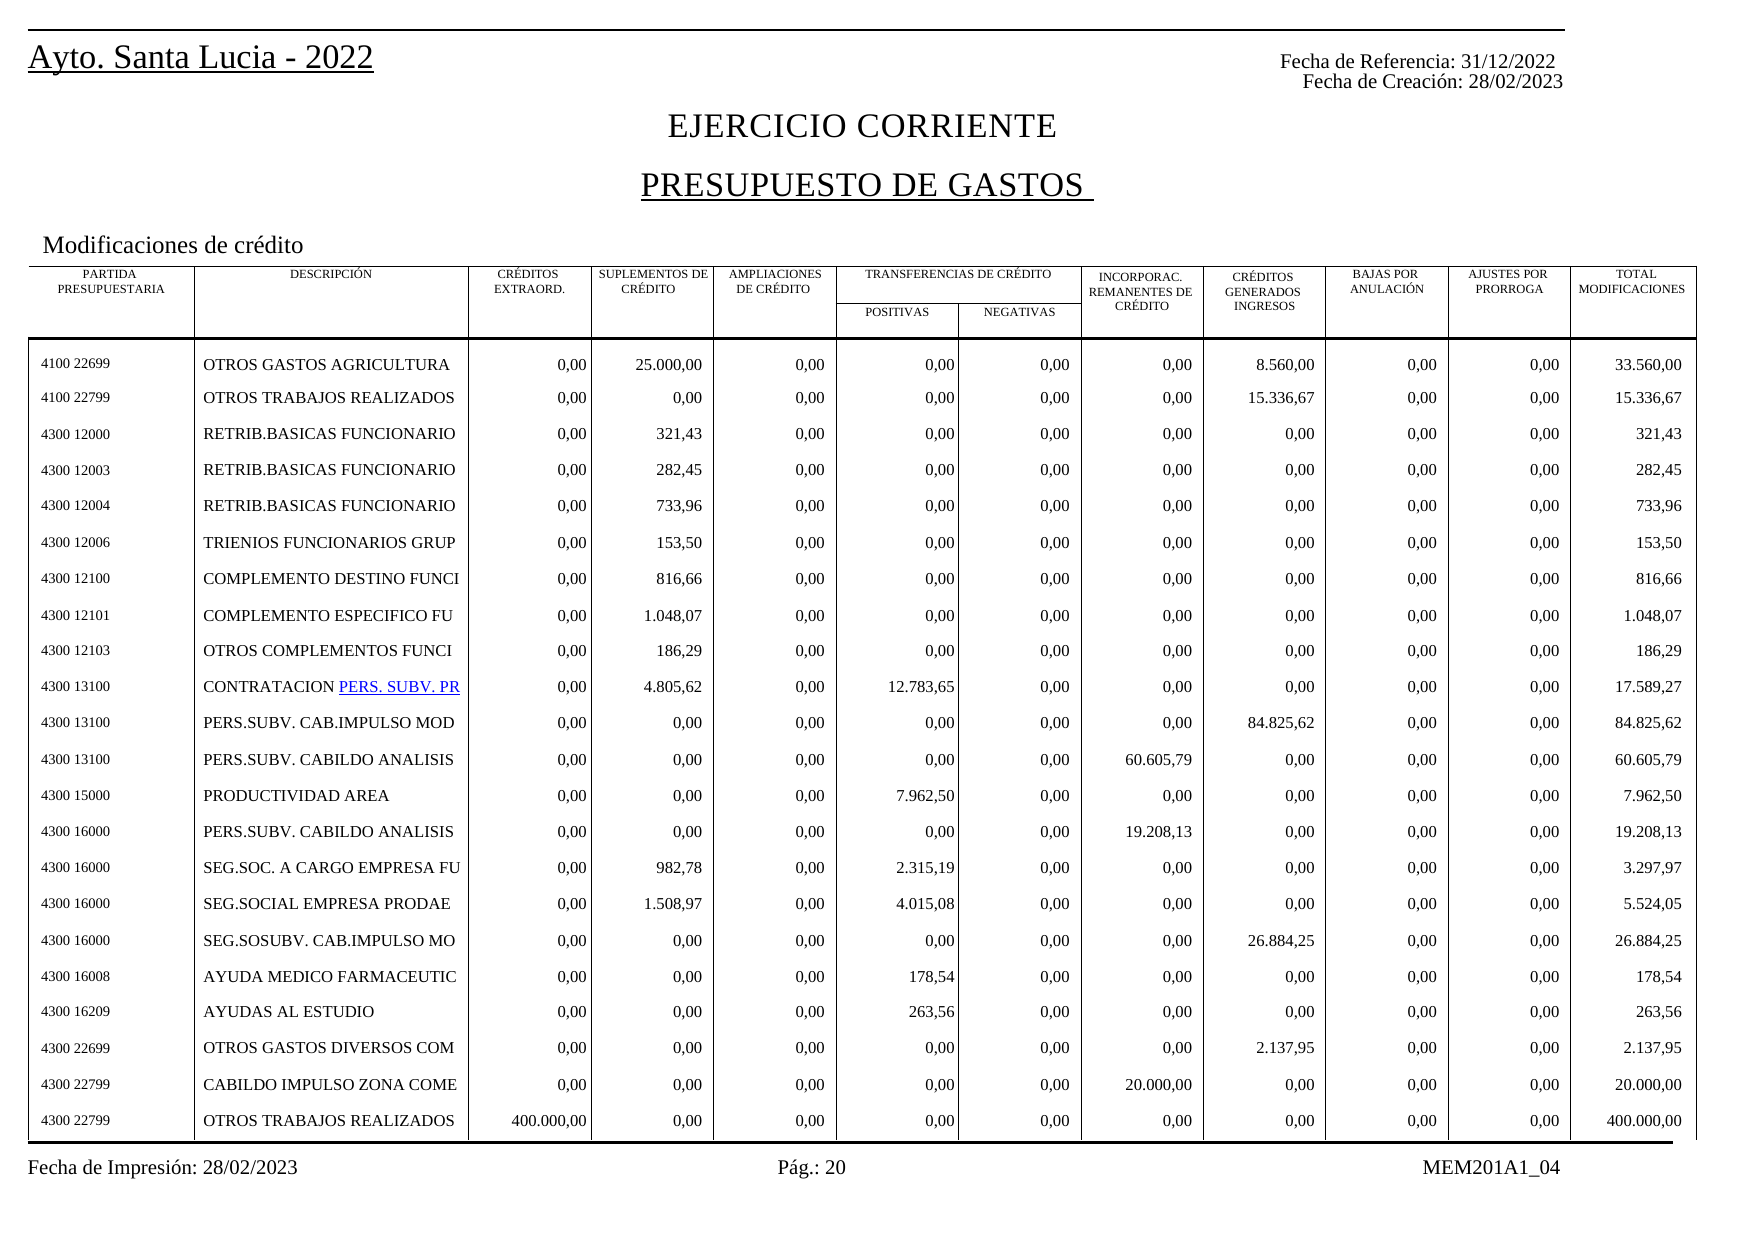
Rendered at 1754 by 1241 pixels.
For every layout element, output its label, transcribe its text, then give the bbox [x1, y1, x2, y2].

text Ayto. Santa Lucia - 2022 Fecha de Referencia: 31/12/2022 [27, 40, 1697, 76]
table_cell 0,00 [1082, 596, 1203, 632]
table_cell 0,00 [1326, 596, 1448, 632]
table_cell 0,00 [1449, 922, 1570, 957]
table_cell 2.137,95 [1571, 1030, 1696, 1066]
table_cell 4.015,08 [837, 885, 958, 922]
table_cell 4.805,62 [592, 669, 713, 704]
table_cell 0,00 [959, 560, 1081, 596]
table_cell 0,00 [1204, 524, 1325, 560]
table_cell 0,00 [959, 452, 1081, 487]
table_cell 0,00 [1326, 669, 1448, 704]
table_cell 0,00 [592, 1066, 713, 1102]
table_cell 0,00 [837, 560, 958, 596]
table_cell 0,00 [959, 1030, 1081, 1066]
table_cell 0,00 [1204, 1066, 1325, 1102]
table_header BAJAS POR ANULACIÓN [1326, 267, 1448, 337]
table_cell 0,00 [1449, 1066, 1570, 1102]
table_cell 1.048,07 [1571, 596, 1696, 632]
table_cell 0,00 [1326, 340, 1448, 379]
table_cell 982,78 [592, 849, 713, 885]
table_cell 0,00 [469, 452, 591, 487]
table_cell 0,00 [1204, 885, 1325, 922]
table_cell 0,00 [714, 885, 836, 922]
table_cell 0,00 [714, 922, 836, 957]
table_cell 0,00 [714, 596, 836, 632]
table_cell 12.783,65 [837, 669, 958, 704]
table_cell 0,00 [1449, 994, 1570, 1030]
table_cell 4300 12100 [29, 560, 194, 596]
table_cell 0,00 [1082, 560, 1203, 596]
table_cell 0,00 [1326, 813, 1448, 849]
table_header DESCRIPCIÓN [195, 267, 468, 337]
table_cell POSITIVAS [837, 304, 958, 337]
table_cell 0,00 [469, 849, 591, 885]
table_cell 0,00 [469, 669, 591, 704]
table_cell 0,00 [1326, 994, 1448, 1030]
table_cell 0,00 [592, 741, 713, 777]
table_cell 0,00 [592, 813, 713, 849]
table_cell OTROS TRABAJOS REALIZADOS [195, 1102, 468, 1140]
table_cell 0,00 [1204, 994, 1325, 1030]
table_cell 4300 22699 [29, 1030, 194, 1066]
table_cell 4300 13100 [29, 741, 194, 777]
table_cell 0,00 [1326, 1102, 1448, 1140]
table_cell 0,00 [959, 741, 1081, 777]
table_cell 0,00 [592, 705, 713, 741]
table_cell 0,00 [469, 1030, 591, 1066]
table_cell 0,00 [1326, 560, 1448, 596]
table_cell PRODUCTIVIDAD AREA [195, 777, 468, 813]
table_cell 0,00 [837, 416, 958, 452]
table_cell 0,00 [469, 1066, 591, 1102]
table_cell 0,00 [959, 922, 1081, 957]
table_cell 0,00 [1082, 849, 1203, 885]
table_cell 0,00 [1449, 669, 1570, 704]
table_cell 0,00 [469, 741, 591, 777]
table_cell PERS.SUBV. CABILDO ANALISIS [195, 741, 468, 777]
table_cell 153,50 [1571, 524, 1696, 560]
table_cell COMPLEMENTO DESTINO FUNCI [195, 560, 468, 596]
table_cell 0,00 [959, 958, 1081, 993]
table_cell 0,00 [714, 416, 836, 452]
table_cell 5.524,05 [1571, 885, 1696, 922]
text EJERCICIO CORRIENTE [27, 108, 1697, 144]
table_cell 4300 12000 [29, 416, 194, 452]
table_cell NEGATIVAS [959, 304, 1081, 337]
text Fecha de Impresión: 28/02/2023 Pág.: 20 MEM201A1_04 [27, 1156, 1697, 1179]
table_cell 0,00 [1204, 416, 1325, 452]
table_cell SEG.SOC. A CARGO EMPRESA FU [195, 849, 468, 885]
table_cell 186,29 [1571, 632, 1696, 668]
table_cell 0,00 [469, 488, 591, 524]
table_cell 25.000,00 [592, 340, 713, 379]
table_cell 0,00 [1082, 524, 1203, 560]
table_cell 0,00 [1082, 452, 1203, 487]
table_cell 0,00 [469, 958, 591, 993]
table_cell 4300 22799 [29, 1102, 194, 1140]
table_cell 0,00 [837, 340, 958, 379]
table_cell 0,00 [469, 777, 591, 813]
table_cell AYUDA MEDICO FARMACEUTIC [195, 958, 468, 993]
table_cell 4300 12006 [29, 524, 194, 560]
table_cell 816,66 [1571, 560, 1696, 596]
table_cell 0,00 [1082, 669, 1203, 704]
table_cell 33.560,00 [1571, 340, 1696, 379]
table_cell 0,00 [959, 777, 1081, 813]
table_cell 321,43 [592, 416, 713, 452]
table_cell 60.605,79 [1571, 741, 1696, 777]
table_cell PERS.SUBV. CAB.IMPULSO MOD [195, 705, 468, 741]
table_cell 0,00 [837, 1066, 958, 1102]
table_cell 816,66 [592, 560, 713, 596]
table_cell 263,56 [837, 994, 958, 1030]
table_cell 0,00 [714, 1066, 836, 1102]
table_cell 84.825,62 [1204, 705, 1325, 741]
table_cell 0,00 [1326, 452, 1448, 487]
table_cell 282,45 [592, 452, 713, 487]
table_cell 0,00 [837, 596, 958, 632]
table_cell 15.336,67 [1204, 379, 1325, 416]
table_cell 0,00 [1326, 741, 1448, 777]
table_cell 0,00 [1449, 632, 1570, 668]
table_cell 26.884,25 [1571, 922, 1696, 957]
table_cell 0,00 [1326, 849, 1448, 885]
table_cell 0,00 [1449, 849, 1570, 885]
table_cell 0,00 [837, 922, 958, 957]
table_cell 20.000,00 [1571, 1066, 1696, 1102]
table_cell 0,00 [1326, 705, 1448, 741]
table_cell 4300 15000 [29, 777, 194, 813]
table_cell 400.000,00 [469, 1102, 591, 1140]
table_cell 0,00 [837, 452, 958, 487]
table_cell 0,00 [1449, 340, 1570, 379]
table_cell 0,00 [714, 813, 836, 849]
table_cell 0,00 [837, 705, 958, 741]
table_cell 0,00 [1326, 922, 1448, 957]
table_cell 733,96 [592, 488, 713, 524]
table_cell 0,00 [1449, 885, 1570, 922]
table_header SUPLEMENTOS DE CRÉDITO [592, 267, 713, 337]
table_cell 0,00 [1326, 632, 1448, 668]
table_cell 0,00 [1204, 488, 1325, 524]
text Modificaciones de crédito [42, 232, 1697, 258]
table_cell 17.589,27 [1571, 669, 1696, 704]
table_cell 4300 16000 [29, 813, 194, 849]
table_cell 321,43 [1571, 416, 1696, 452]
table_cell CABILDO IMPULSO ZONA COME [195, 1066, 468, 1102]
table_cell 0,00 [592, 1102, 713, 1140]
table_cell 263,56 [1571, 994, 1696, 1030]
table_cell 0,00 [714, 958, 836, 993]
table_cell 0,00 [1204, 1102, 1325, 1140]
table_header PARTIDA PRESUPUESTARIA [29, 267, 194, 337]
table_cell 0,00 [959, 340, 1081, 379]
table_cell 0,00 [592, 1030, 713, 1066]
table_cell 19.208,13 [1082, 813, 1203, 849]
table_cell 0,00 [1204, 741, 1325, 777]
table_cell 0,00 [714, 560, 836, 596]
table_cell 0,00 [714, 994, 836, 1030]
table_cell 0,00 [714, 1030, 836, 1066]
table_cell 0,00 [837, 741, 958, 777]
table_cell 0,00 [1449, 596, 1570, 632]
table_cell 0,00 [959, 488, 1081, 524]
table_cell 4300 13100 [29, 705, 194, 741]
table_cell 26.884,25 [1204, 922, 1325, 957]
table_cell 0,00 [1082, 705, 1203, 741]
table_cell 4100 22699 [29, 340, 194, 379]
table_cell TRIENIOS FUNCIONARIOS GRUP [195, 524, 468, 560]
table_cell 0,00 [837, 524, 958, 560]
table_cell 4300 12004 [29, 488, 194, 524]
table_cell RETRIB.BASICAS FUNCIONARIO [195, 488, 468, 524]
table_cell 0,00 [1449, 560, 1570, 596]
table_cell 3.297,97 [1571, 849, 1696, 885]
table_cell 733,96 [1571, 488, 1696, 524]
table_cell 0,00 [959, 632, 1081, 668]
table_header CRÉDITOS EXTRAORD. [469, 267, 591, 337]
table_cell 0,00 [714, 632, 836, 668]
table_cell 20.000,00 [1082, 1066, 1203, 1102]
table_cell 0,00 [469, 705, 591, 741]
table_cell OTROS GASTOS DIVERSOS COM [195, 1030, 468, 1066]
table_cell 4300 16000 [29, 922, 194, 957]
table_cell OTROS TRABAJOS REALIZADOS [195, 379, 468, 416]
table_cell 0,00 [1326, 379, 1448, 416]
table_cell 178,54 [837, 958, 958, 993]
table_cell SEG.SOCIAL EMPRESA PRODAE [195, 885, 468, 922]
table_cell 0,00 [469, 340, 591, 379]
table_cell 0,00 [1326, 885, 1448, 922]
table_cell 0,00 [959, 1066, 1081, 1102]
table_cell 0,00 [469, 885, 591, 922]
table_cell 4300 12101 [29, 596, 194, 632]
table_cell 0,00 [1449, 958, 1570, 993]
table_cell 0,00 [1449, 524, 1570, 560]
table_cell 4300 13100 [29, 669, 194, 704]
table_cell 0,00 [1449, 705, 1570, 741]
table_cell 0,00 [469, 813, 591, 849]
table_cell 60.605,79 [1082, 741, 1203, 777]
table_cell PERS.SUBV. CABILDO ANALISIS [195, 813, 468, 849]
table_cell OTROS COMPLEMENTOS FUNCI [195, 632, 468, 668]
table_cell 0,00 [469, 994, 591, 1030]
table_cell 4300 16209 [29, 994, 194, 1030]
table_cell 0,00 [1449, 416, 1570, 452]
table_cell 7.962,50 [1571, 777, 1696, 813]
text PRESUPUESTO DE GASTOS [27, 167, 1697, 204]
table_cell 0,00 [1204, 560, 1325, 596]
table_cell 0,00 [959, 416, 1081, 452]
table_cell 84.825,62 [1571, 705, 1696, 741]
table_cell 0,00 [959, 885, 1081, 922]
table_cell 0,00 [714, 1102, 836, 1140]
table_cell 178,54 [1571, 958, 1696, 993]
table_cell 0,00 [1204, 632, 1325, 668]
table_cell 0,00 [469, 922, 591, 957]
table_cell 0,00 [959, 596, 1081, 632]
table_cell 153,50 [592, 524, 713, 560]
table_cell 0,00 [1204, 777, 1325, 813]
table_cell 0,00 [837, 1102, 958, 1140]
table_cell 0,00 [714, 849, 836, 885]
table_cell 0,00 [592, 994, 713, 1030]
table_cell 0,00 [959, 669, 1081, 704]
table_cell 4300 16008 [29, 958, 194, 993]
table_cell 4300 12103 [29, 632, 194, 668]
table_cell 0,00 [1204, 849, 1325, 885]
table_cell 2.137,95 [1204, 1030, 1325, 1066]
table_cell 15.336,67 [1571, 379, 1696, 416]
table_cell 0,00 [469, 596, 591, 632]
table_cell 0,00 [714, 488, 836, 524]
table_cell 0,00 [1326, 524, 1448, 560]
table_cell 0,00 [469, 632, 591, 668]
table_cell RETRIB.BASICAS FUNCIONARIO [195, 452, 468, 487]
table_header AJUSTES POR PRORROGA [1449, 267, 1570, 337]
table_cell 0,00 [714, 452, 836, 487]
table_cell 0,00 [959, 1102, 1081, 1140]
table_cell 0,00 [714, 705, 836, 741]
table_cell 0,00 [1082, 885, 1203, 922]
table_cell 0,00 [1326, 777, 1448, 813]
table_cell AYUDAS AL ESTUDIO [195, 994, 468, 1030]
table_cell 0,00 [1326, 1030, 1448, 1066]
table_cell 0,00 [592, 922, 713, 957]
table_cell 0,00 [1082, 958, 1203, 993]
table_cell 1.508,97 [592, 885, 713, 922]
table_cell 0,00 [1204, 813, 1325, 849]
table_cell 0,00 [1082, 1030, 1203, 1066]
table_cell 0,00 [1204, 452, 1325, 487]
table_header CRÉDITOS GENERADOS INGRESOS [1204, 267, 1325, 337]
table_cell 0,00 [469, 416, 591, 452]
table_cell 0,00 [1449, 379, 1570, 416]
table_cell 0,00 [959, 524, 1081, 560]
table_cell 1.048,07 [592, 596, 713, 632]
table_cell 0,00 [1082, 922, 1203, 957]
table_cell 0,00 [714, 379, 836, 416]
table_cell 0,00 [837, 488, 958, 524]
table_cell OTROS GASTOS AGRICULTURA [195, 340, 468, 379]
table_cell 7.962,50 [837, 777, 958, 813]
table_cell 4300 16000 [29, 885, 194, 922]
table_cell 0,00 [1204, 958, 1325, 993]
table_cell 0,00 [714, 741, 836, 777]
table_cell 2.315,19 [837, 849, 958, 885]
table_cell 0,00 [959, 994, 1081, 1030]
table_cell 4300 12003 [29, 452, 194, 487]
table_cell 0,00 [1449, 1030, 1570, 1066]
table_cell 0,00 [1449, 741, 1570, 777]
table_cell 0,00 [959, 813, 1081, 849]
table_cell 0,00 [592, 379, 713, 416]
table_cell 0,00 [1449, 488, 1570, 524]
table_cell RETRIB.BASICAS FUNCIONARIO [195, 416, 468, 452]
table_cell 0,00 [959, 379, 1081, 416]
table_cell 0,00 [469, 524, 591, 560]
table_cell CONTRATACION PERS. SUBV. PR [195, 669, 468, 704]
table_cell 282,45 [1571, 452, 1696, 487]
table_cell 0,00 [714, 669, 836, 704]
table_cell 0,00 [1326, 488, 1448, 524]
table_cell 0,00 [1082, 488, 1203, 524]
table_cell 0,00 [1326, 416, 1448, 452]
table_cell 400.000,00 [1571, 1102, 1696, 1140]
table_header TOTAL MODIFICACIONES [1571, 267, 1696, 337]
table_cell 0,00 [714, 777, 836, 813]
table_cell 0,00 [592, 777, 713, 813]
table_cell 0,00 [1449, 813, 1570, 849]
table_cell 0,00 [837, 632, 958, 668]
table_cell 8.560,00 [1204, 340, 1325, 379]
table_cell 4100 22799 [29, 379, 194, 416]
table_cell 0,00 [1082, 632, 1203, 668]
table_cell 4300 16000 [29, 849, 194, 885]
table_cell 0,00 [469, 379, 591, 416]
table_cell 0,00 [1449, 1102, 1570, 1140]
table_cell 0,00 [1326, 1066, 1448, 1102]
table_cell 0,00 [959, 849, 1081, 885]
table_cell 0,00 [1082, 994, 1203, 1030]
table_cell 186,29 [592, 632, 713, 668]
text Fecha de Creación: 28/02/2023 [1302, 76, 1697, 91]
table_cell 0,00 [1082, 1102, 1203, 1140]
table_header TRANSFERENCIAS DE CRÉDITO [837, 267, 1081, 303]
table_cell 0,00 [1082, 379, 1203, 416]
table_cell 0,00 [1082, 340, 1203, 379]
table_cell 0,00 [1204, 669, 1325, 704]
table_cell 0,00 [1082, 416, 1203, 452]
table_cell COMPLEMENTO ESPECIFICO FU [195, 596, 468, 632]
table_header INCORPORAC. REMANENTES DE CRÉDITO [1082, 267, 1203, 337]
table_cell 19.208,13 [1571, 813, 1696, 849]
table_cell 0,00 [592, 958, 713, 993]
table_cell SEG.SOSUBV. CAB.IMPULSO MO [195, 922, 468, 957]
table_cell 0,00 [1204, 596, 1325, 632]
table_cell 0,00 [1326, 958, 1448, 993]
table_cell 0,00 [837, 1030, 958, 1066]
table_cell 4300 22799 [29, 1066, 194, 1102]
table_cell 0,00 [1449, 777, 1570, 813]
table_cell 0,00 [469, 560, 591, 596]
table_header AMPLIACIONES DE CRÉDITO [714, 267, 836, 337]
table_cell 0,00 [837, 813, 958, 849]
table_cell 0,00 [714, 340, 836, 379]
table_cell 0,00 [837, 379, 958, 416]
table_cell 0,00 [714, 524, 836, 560]
table_cell 0,00 [1082, 777, 1203, 813]
table_cell 0,00 [1449, 452, 1570, 487]
table_cell 0,00 [959, 705, 1081, 741]
